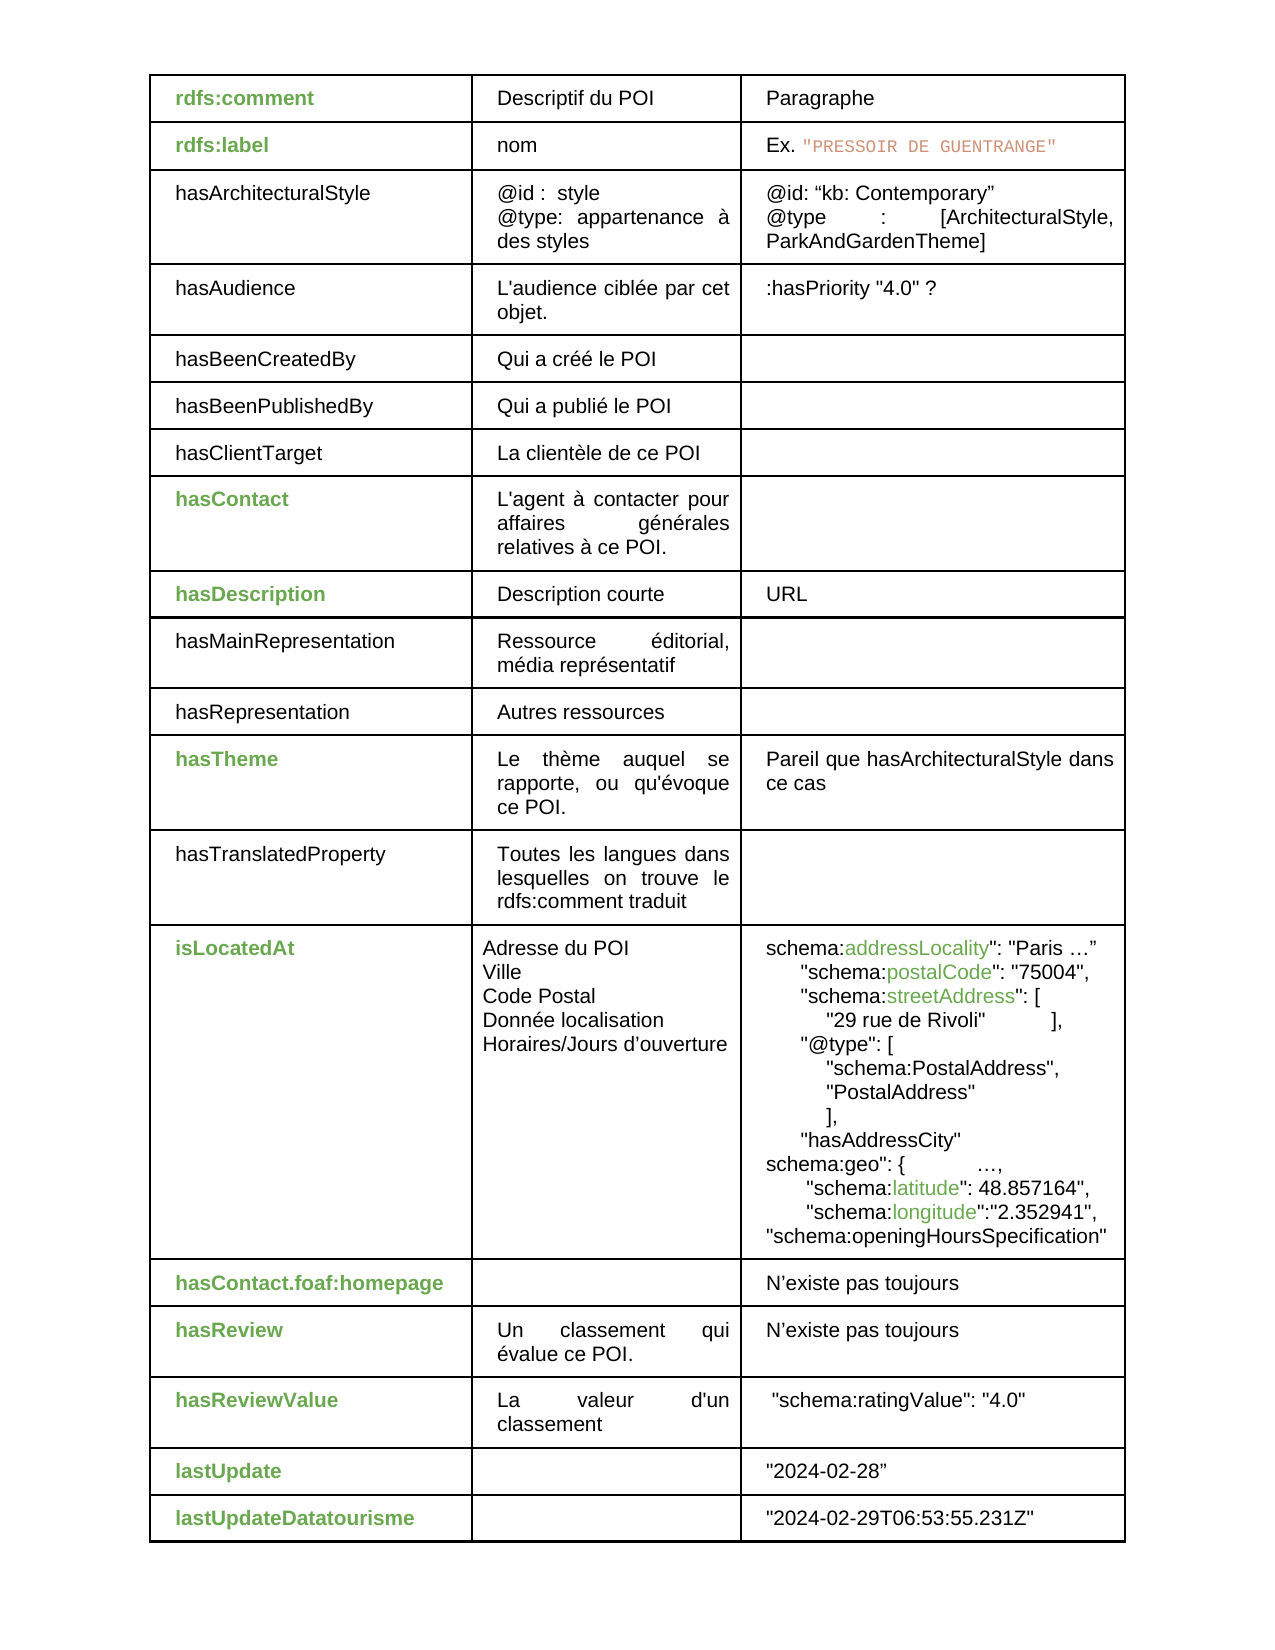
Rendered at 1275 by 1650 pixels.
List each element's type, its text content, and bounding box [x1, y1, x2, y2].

table_cell hasDescription [151, 572, 471, 616]
table_cell hasTheme [151, 736, 471, 829]
table_cell [742, 689, 1124, 734]
table_cell "schema:ratingValue": "4.0" [742, 1378, 1124, 1447]
table_cell hasBeenCreatedBy [151, 336, 471, 381]
table_cell [473, 1496, 740, 1540]
table_cell Toutes les langues dans lesquelles on trouve le rdfs:comment traduit [473, 831, 740, 924]
table_cell hasTranslatedProperty [151, 831, 471, 924]
table_cell @id: “kb: Contemporary” @type : [ArchitecturalStyle, ParkAndGardenTheme] [742, 171, 1124, 263]
table_cell Qui a publié le POI [473, 383, 740, 428]
table_cell hasContact.foaf:homepage [151, 1260, 471, 1305]
table_cell N’existe pas toujours [742, 1260, 1124, 1305]
table_cell Qui a créé le POI [473, 336, 740, 381]
table_cell "2024-02-28” [742, 1449, 1124, 1493]
table_cell rdfs:label [151, 123, 471, 168]
table_cell Un classement qui évalue ce POI. [473, 1307, 740, 1376]
table_cell La clientèle de ce POI [473, 430, 740, 475]
table_cell Pareil que hasArchitecturalStyle dans ce cas [742, 736, 1124, 829]
table_cell [742, 383, 1124, 428]
table_cell "2024-02-29T06:53:55.231Z" [742, 1496, 1124, 1540]
table_cell :hasPriority "4.0" ? [742, 265, 1124, 334]
table_cell Paragraphe [742, 76, 1124, 121]
table_cell hasClientTarget [151, 430, 471, 475]
table_cell hasBeenPublishedBy [151, 383, 471, 428]
table_cell hasReviewValue [151, 1378, 471, 1447]
table_cell La valeur d'un classement [473, 1378, 740, 1447]
table_cell schema:addressLocality": "Paris …” "schema:postalCode": "75004", "schema:streetAddress": [ "29 rue de Rivoli" ], "@type": [ "schema:PostalAddress", "PostalAddress" ], "hasAddressCity" schema:geo": { …, "schema:latitude": 48.857164", "schema:longitude":"2.352941", "schema:openingHoursSpecification" [742, 926, 1124, 1258]
table_cell [473, 1449, 740, 1493]
table_cell isLocatedAt [151, 926, 471, 1258]
table_cell Description courte [473, 572, 740, 616]
table_cell hasContact [151, 477, 471, 569]
table_cell hasAudience [151, 265, 471, 334]
table_cell [742, 430, 1124, 475]
table_cell [473, 1260, 740, 1305]
table_cell [742, 477, 1124, 569]
table_cell Ex. "PRESSOIR DE GUENTRANGE" [742, 123, 1124, 168]
table_cell hasArchitecturalStyle [151, 171, 471, 263]
table_cell Autres ressources [473, 689, 740, 734]
table_cell Ressource éditorial, média représentatif [473, 619, 740, 687]
table_cell Le thème auquel se rapporte, ou qu'évoque ce POI. [473, 736, 740, 829]
table_cell N’existe pas toujours [742, 1307, 1124, 1376]
table_cell nom [473, 123, 740, 168]
table_cell L'audience ciblée par cet objet. [473, 265, 740, 334]
table_cell L'agent à contacter pour affaires générales relatives à ce POI. [473, 477, 740, 569]
table_cell URL [742, 572, 1124, 616]
table_cell Adresse du POI Ville Code Postal Donnée localisation Horaires/Jours d’ouverture [473, 926, 740, 1258]
table_cell [742, 831, 1124, 924]
table_cell hasRepresentation [151, 689, 471, 734]
table_cell lastUpdateDatatourisme [151, 1496, 471, 1540]
table_cell [742, 619, 1124, 687]
table_cell hasReview [151, 1307, 471, 1376]
table_cell rdfs:comment [151, 76, 471, 121]
table_cell hasMainRepresentation [151, 619, 471, 687]
table_cell lastUpdate [151, 1449, 471, 1493]
table_cell Descriptif du POI [473, 76, 740, 121]
table_cell @id : style @type: appartenance à des styles [473, 171, 740, 263]
table_cell [742, 336, 1124, 381]
